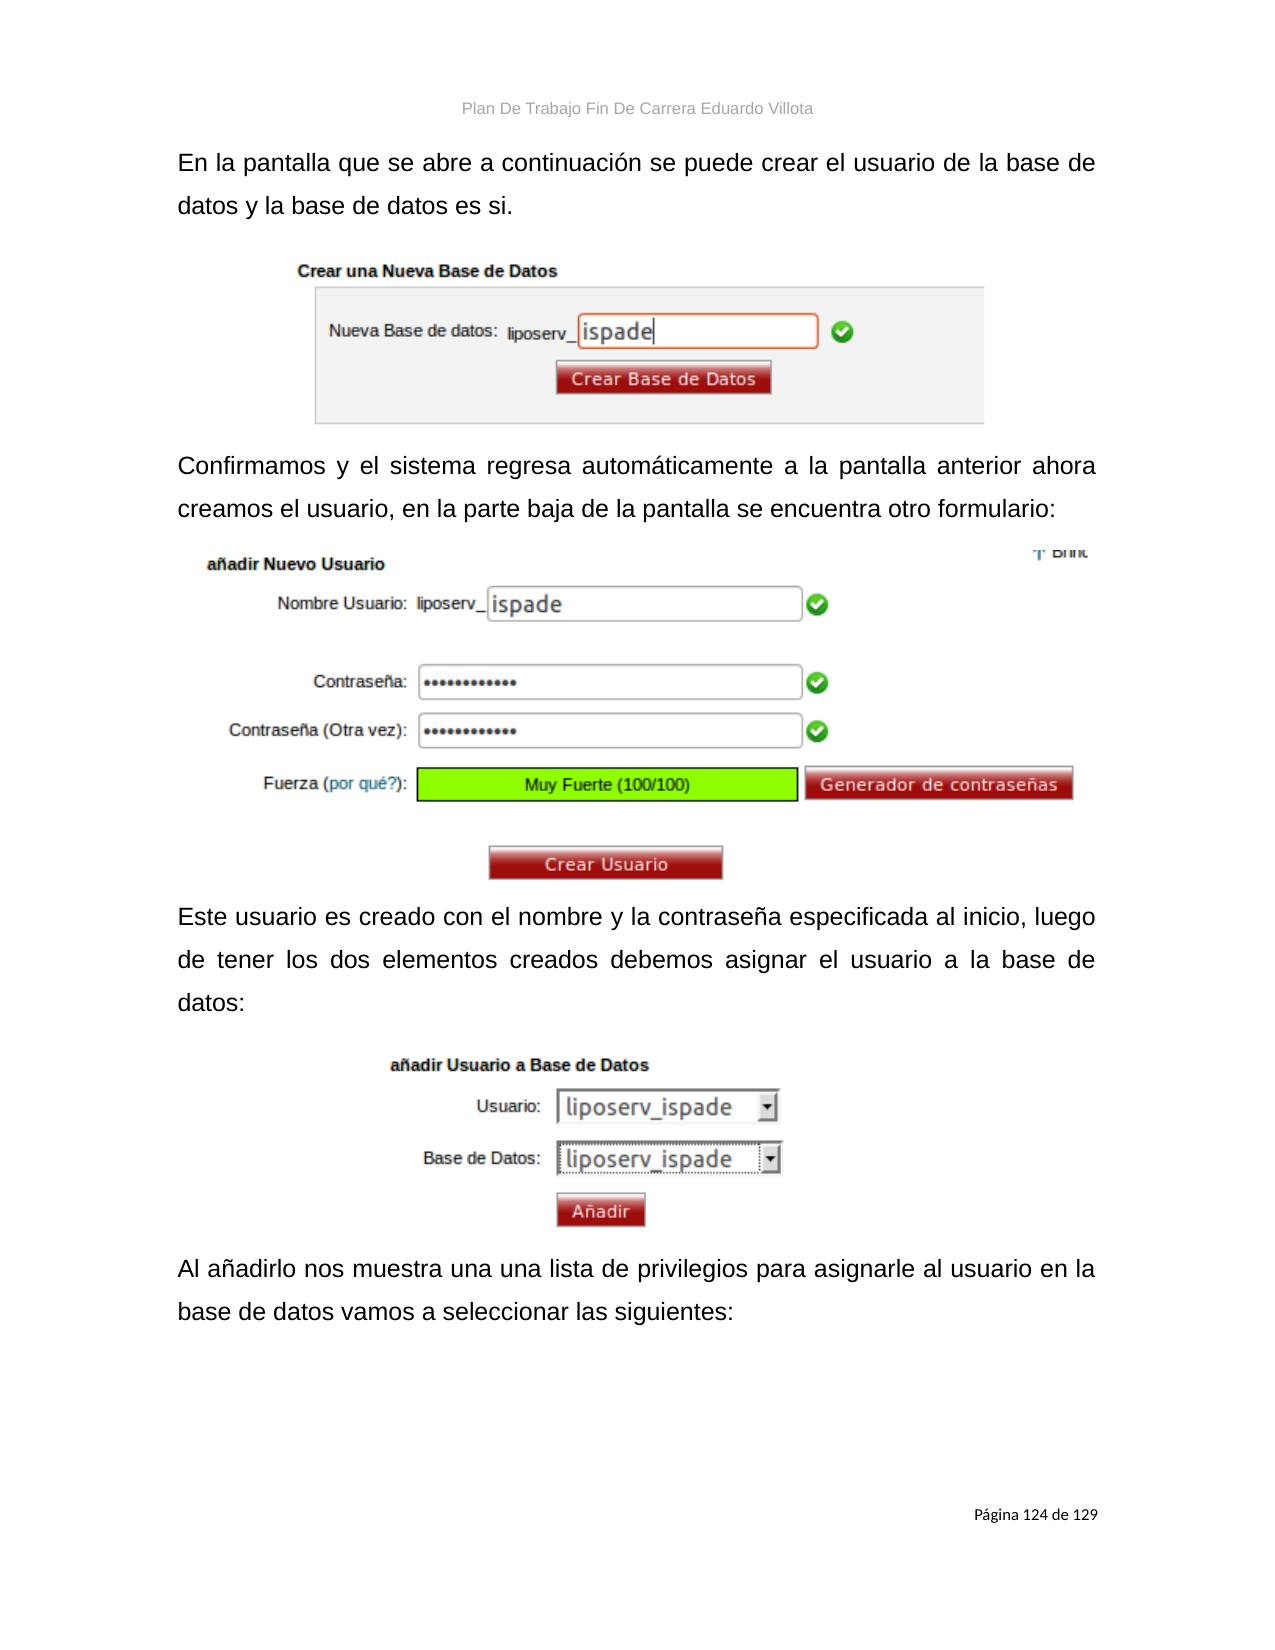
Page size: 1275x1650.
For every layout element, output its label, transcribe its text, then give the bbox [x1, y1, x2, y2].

text En la pantalla que se abre a continuación se puede crear el usuario de la base de datos y la base de datos es si. [177, 148, 1098, 219]
text Al añadirlo nos muestra una una lista de privilegios para asignarle al usuario en la base de datos vamos a seleccionar las siguientes: [177, 1240, 1098, 1325]
text Confirmamos y el sistema regresa automáticamente a la pantalla anterior ahora creamos el usuario, en la parte baja de la pantalla se encuentra otro formulario: [177, 437, 1098, 523]
picture [378, 1043, 897, 1240]
picture [290, 246, 985, 437]
text Este usuario es creado con el nombre y la contraseña especificada al inicio, luego de tener los dos elementos creados debemos asignar el usuario a la base de datos: [177, 888, 1098, 1017]
picture [187, 550, 1088, 888]
